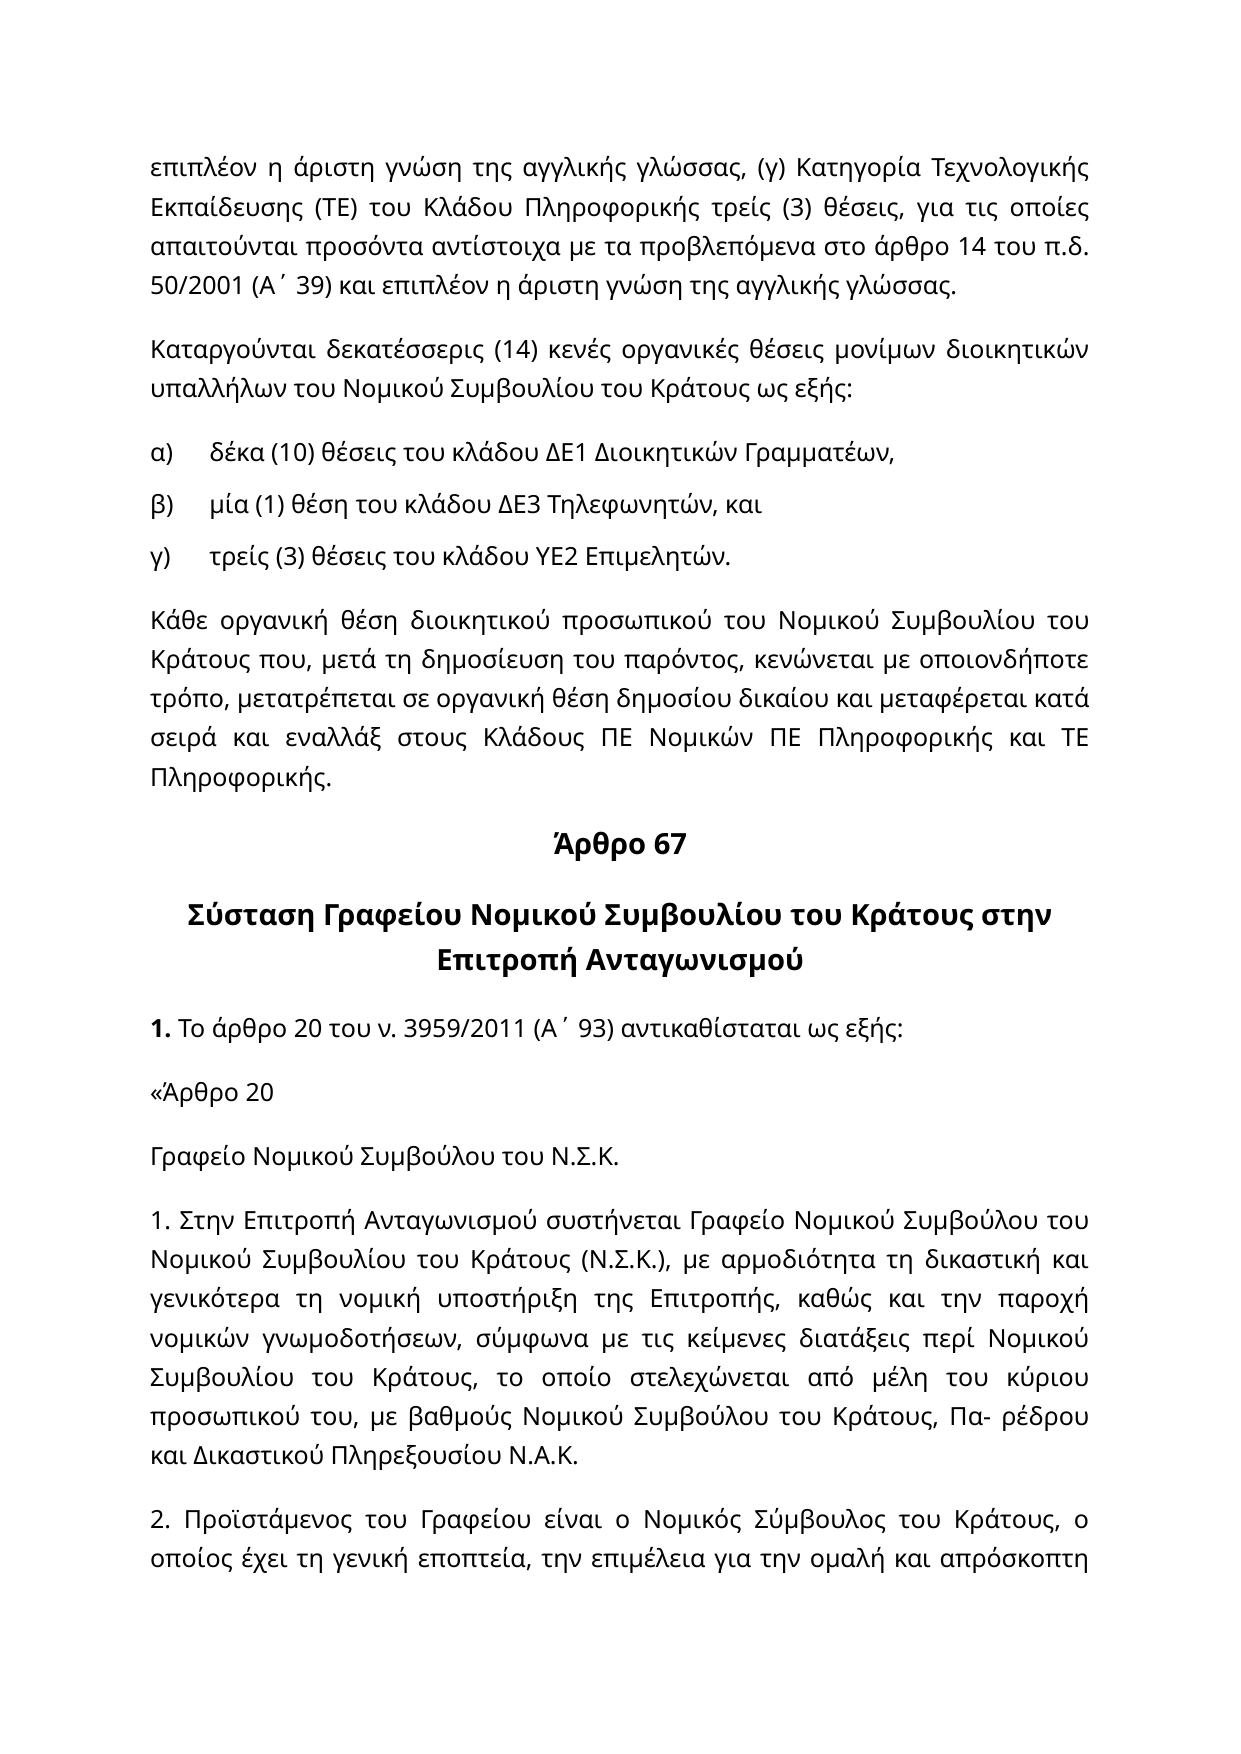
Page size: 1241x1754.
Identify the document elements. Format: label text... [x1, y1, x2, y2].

subtitle Σύσταση Γραφείου Νομικού Συμβουλίου του Κράτους στην Επιτροπή Ανταγωνισμού [150, 894, 1090, 979]
text Κάθε οργανική θέση διοικητικού προσωπικού του Νομικού Συμβουλίου του Κράτους που, μετά τη δημοσίευση του παρόντος, κενώνεται με οποιονδήποτε τρόπο, μετατρέπεται σε οργανική θέση δημοσίου δικαίου και μεταφέρεται κατά σειρά και εναλλάξ στους Κλάδους ΠΕ Νομικών ΠΕ Πληροφορικής και ΤΕ Πληροφορικής. [150, 602, 1090, 793]
list α) δέκα (10) θέσεις του κλάδου ΔΕ1 Διοικητικών Γραμματέων, [150, 435, 1090, 469]
subtitle Άρθρο 67 [150, 823, 1090, 863]
text επιπλέον η άριστη γνώση της αγγλικής γλώσσας, (γ) Κατηγορία Τεχνολογικής Εκπαίδευσης (ΤΕ) του Κλάδου Πληροφορικής τρείς (3) θέσεις, για τις οποίες απαιτούνται προσόντα αντίστοιχα με τα προβλεπόμενα στο άρθρο 14 του π.δ. 50/2001 (Α΄ 39) και επιπλέον η άριστη γνώση της αγγλικής γλώσσας. [150, 150, 1090, 302]
text «Άρθρο 20 [150, 1074, 1090, 1108]
text 1. Στην Επιτροπή Ανταγωνισμού συστήνεται Γραφείο Νομικού Συμβούλου του Νομικού Συμβουλίου του Κράτους (Ν.Σ.Κ.), με αρμοδιότητα τη δικαστική και γενικότερα τη νομική υποστήριξη της Επιτροπής, καθώς και την παροχή νομικών γνωμοδοτήσεων, σύμφωνα με τις κείμενες διατάξεις περί Νομικού Συμβουλίου του Κράτους, το οποίο στελεχώνεται από μέλη του κύριου προσωπικού του, με βαθμούς Νομικού Συμβούλου του Κράτους, Πα- ρέδρου και Δικαστικού Πληρεξουσίου Ν.Α.Κ. [150, 1203, 1090, 1472]
text 1. Το άρθρο 20 του ν. 3959/2011 (Α΄ 93) αντικαθίσταται ως εξής: [150, 1010, 1090, 1044]
list γ) τρείς (3) θέσεις του κλάδου ΥΕ2 Επιμελητών. [150, 538, 1090, 572]
text Γραφείο Νομικού Συμβούλου του Ν.Σ.Κ. [150, 1138, 1090, 1173]
text 2. Προϊστάμενος του Γραφείου είναι ο Νομικός Σύμβουλος του Κράτους, ο οποίος έχει τη γενική εποπτεία, την επιμέλεια για την ομαλή και απρόσκοπτη [150, 1502, 1090, 1575]
text Καταργούνται δεκατέσσερις (14) κενές οργανικές θέσεις μονίμων διοικητικών υπαλλήλων του Νομικού Συμβουλίου του Κράτους ως εξής: [150, 332, 1090, 405]
list β) μία (1) θέση του κλάδου ΔΕ3 Τηλεφωνητών, και [150, 487, 1090, 521]
